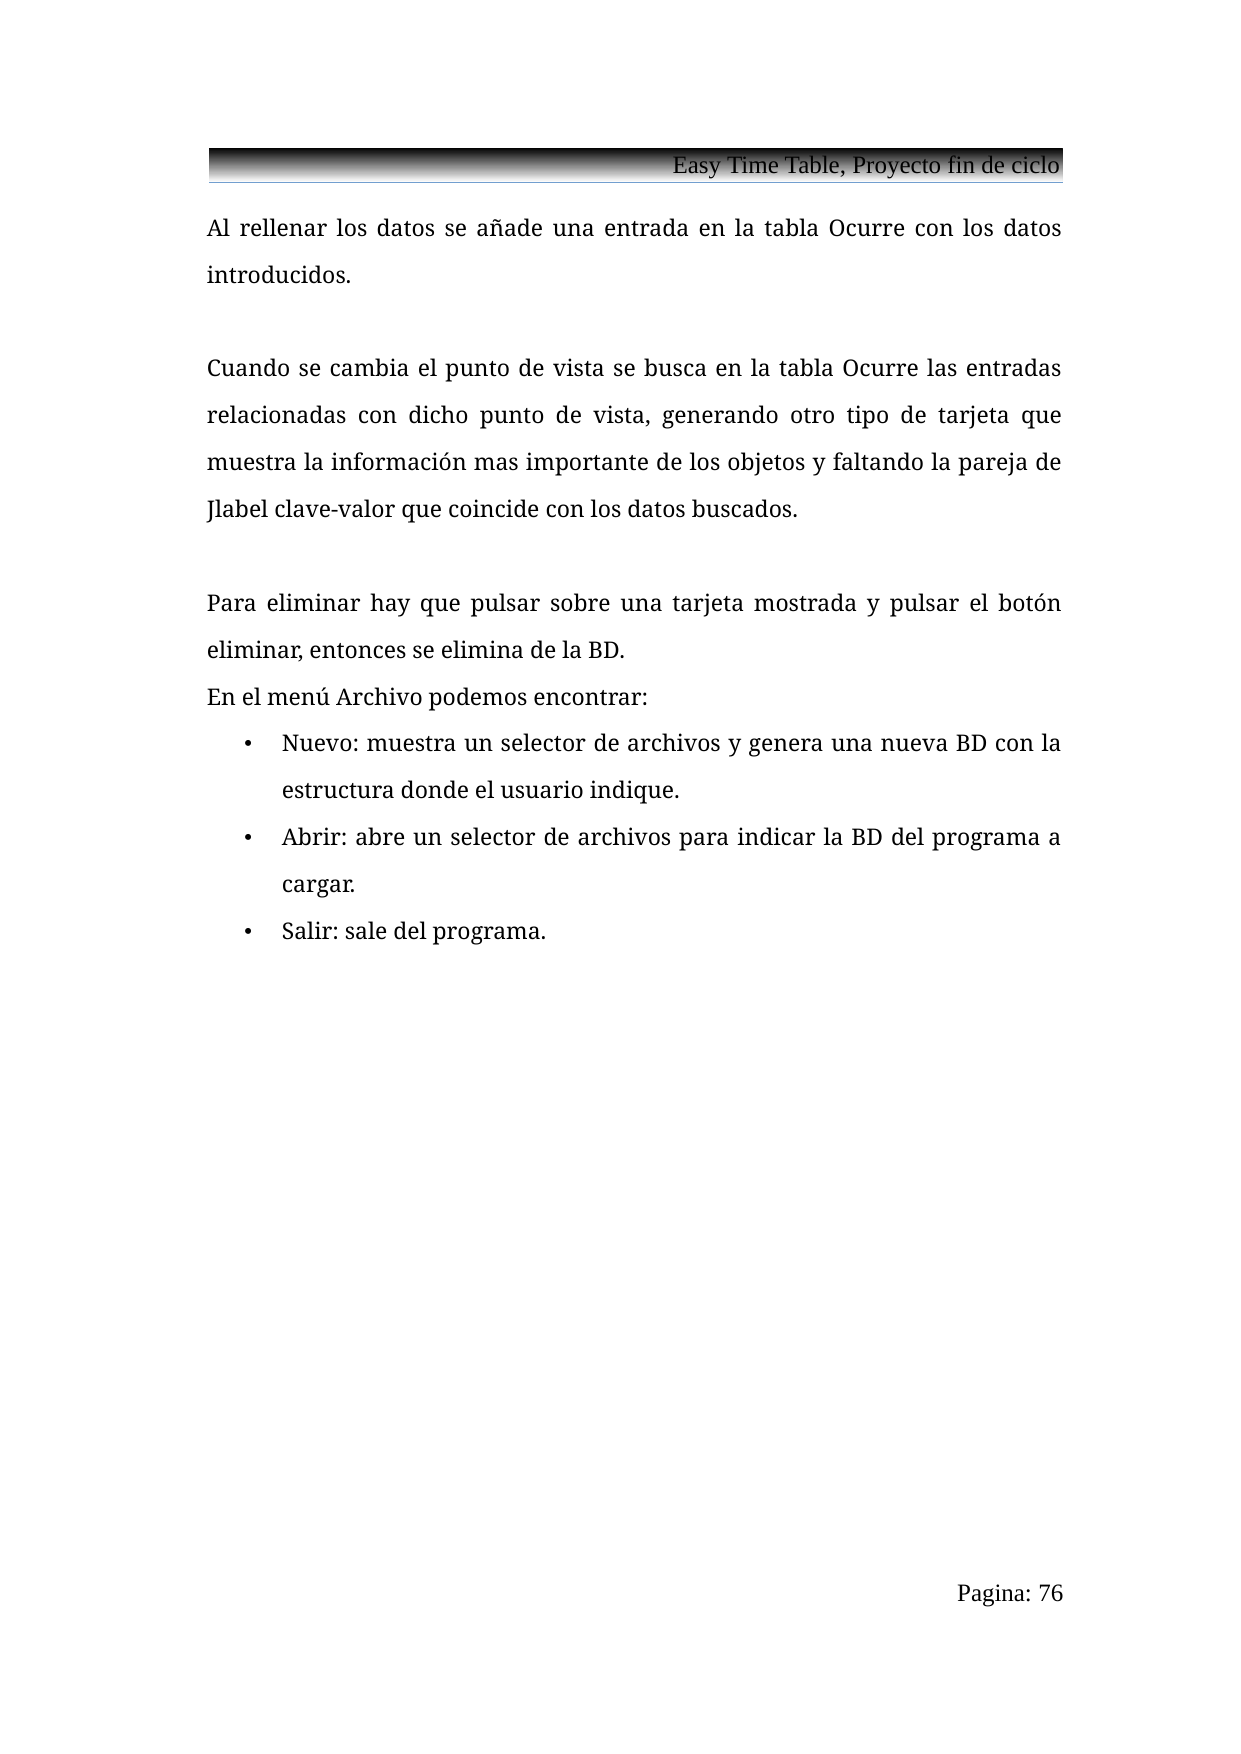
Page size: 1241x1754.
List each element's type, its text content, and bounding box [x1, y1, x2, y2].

text Para eliminar hay que pulsar sobre una tarjeta mostrada y pulsar el botón eliminar, entonces se elimina de la BD. [207, 587, 1063, 665]
list Abrir: abre un selector de archivos para indicar la BD del programa a cargar. [244, 821, 1063, 899]
list Nuevo: muestra un selector de archivos y genera una nueva BD con la estructura donde el usuario indique. [244, 727, 1063, 806]
text Cuando se cambia el punto de vista se busca en la tabla Ocurre las entradas relacionadas con dicho punto de vista, generando otro tipo de tarjeta que muestra la información mas importante de los objetos y faltando la pareja de Jlabel clave-valor que coincide con los datos buscados. [207, 352, 1063, 524]
text Al rellenar los datos se añade una entrada en la tabla Ocurre con los datos introducidos. [207, 212, 1063, 290]
list Salir: sale del programa. [244, 915, 1063, 946]
text En el menú Archivo podemos encontrar: [207, 681, 1063, 712]
